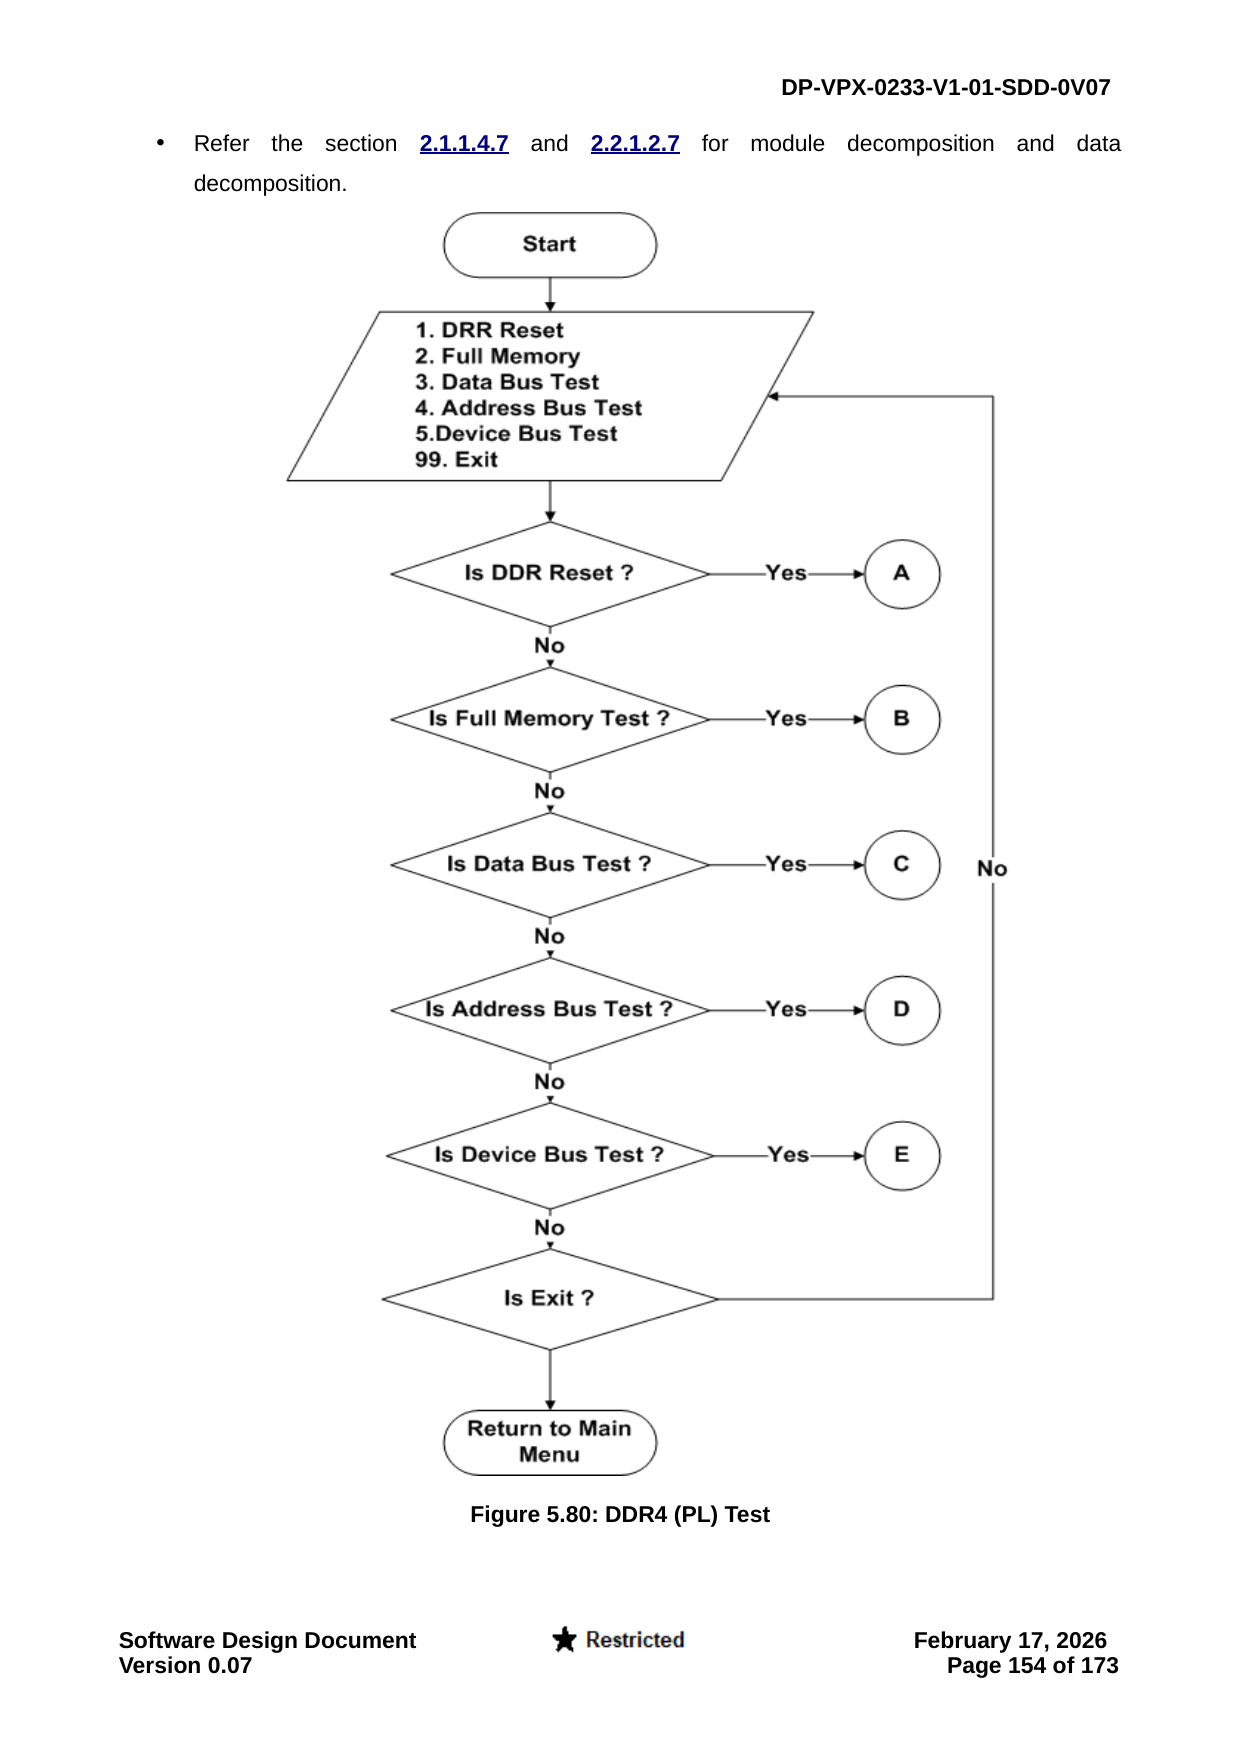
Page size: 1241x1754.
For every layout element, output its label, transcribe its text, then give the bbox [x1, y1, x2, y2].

text Figure 5.80: DDR4 (PL) Test [118, 1476, 1122, 1528]
list Refer the section 2.1.1.4.7 and 2.2.1.2.7 for module decomposition and data decomposition. [156, 129, 1122, 196]
picture [542, 1617, 698, 1662]
picture [286, 212, 1010, 1476]
